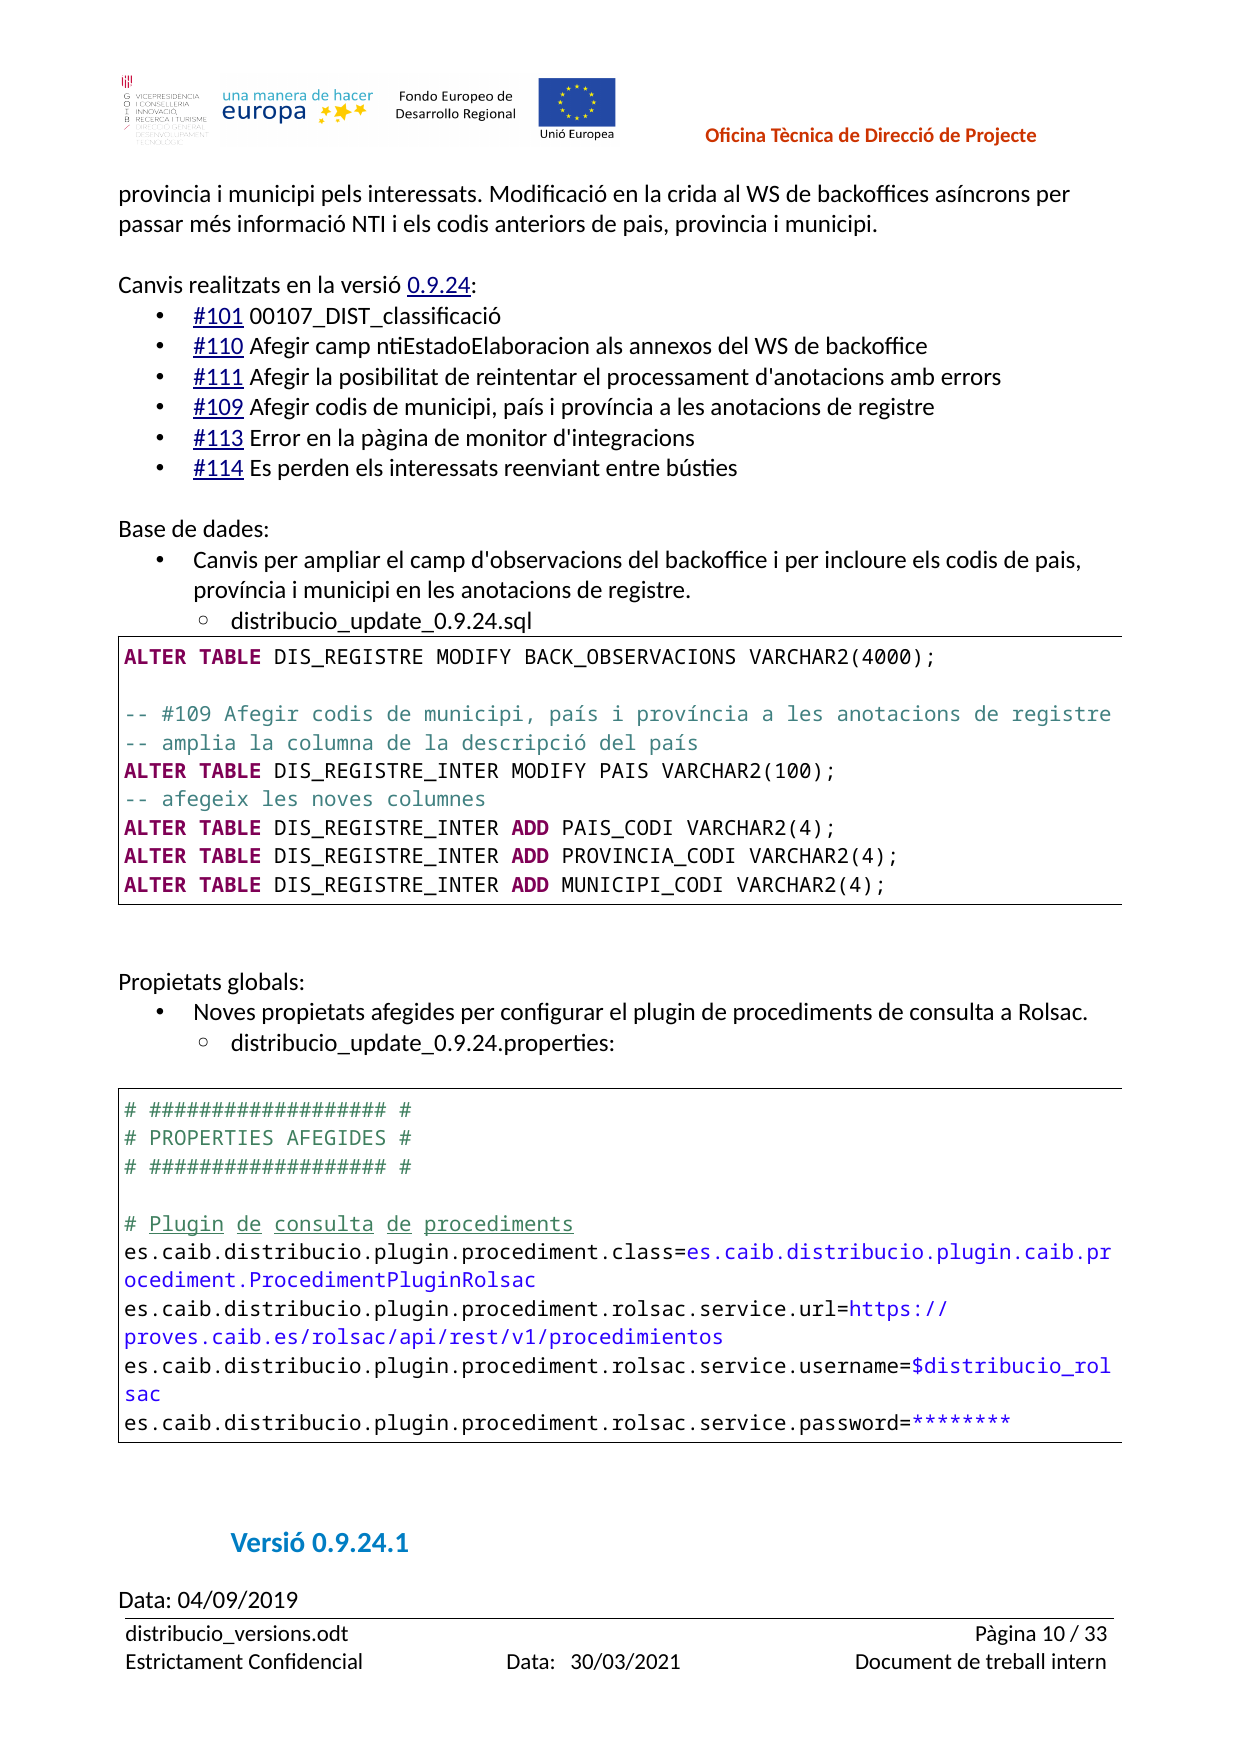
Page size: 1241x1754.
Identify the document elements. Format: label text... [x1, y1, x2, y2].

subtitle Versió 0.9.24.1 [153, 1524, 1122, 1560]
list #101 00107_DIST_classificació [156, 300, 1122, 330]
list #114 Es perden els interessats reenviant entre bústies [156, 452, 1122, 483]
list #113 Error en la pàgina de monitor d'integracions [156, 422, 1122, 452]
text Data: 04/09/2019 [118, 1584, 1122, 1614]
text Canvis realitzats en la versió 0.9.24: [118, 269, 1122, 300]
list distribucio_update_0.9.24.sql [193, 605, 1122, 636]
table_header # ################### # # PROPERTIES AFEGIDES # # ################### # # Plugin de consulta de procediments es.caib.distribucio.plugin.procediment.class=es.caib.distribucio.plugin.caib.procediment.ProcedimentPluginRolsac es.caib.distribucio.plugin.procediment.rolsac.service.url=https://proves.caib.es/rolsac/api/rest/v1/procedimientos es.caib.distribucio.plugin.procediment.rolsac.service.username=$distribucio_rolsac es.caib.distribucio.plugin.procediment.rolsac.service.password=******** [119, 1089, 1122, 1442]
list distribucio_update_0.9.24.properties: [193, 1027, 1122, 1058]
picture [118, 73, 213, 147]
text provincia i municipi pels interessats. Modificació en la crida al WS de backoffices asíncrons per passar més informació NTI i els codis anteriors de pais, provincia i municipi. [118, 178, 1122, 239]
table_header ALTER TABLE DIS_REGISTRE MODIFY BACK_OBSERVACIONS VARCHAR2(4000); -- #109 Afegir codis de municipi, país i província a les anotacions de registre -- amplia la columna de la descripció del país ALTER TABLE DIS_REGISTRE_INTER MODIFY PAIS VARCHAR2(100); -- afegeix les noves columnes ALTER TABLE DIS_REGISTRE_INTER ADD PAIS_CODI VARCHAR2(4); ALTER TABLE DIS_REGISTRE_INTER ADD PROVINCIA_CODI VARCHAR2(4); ALTER TABLE DIS_REGISTRE_INTER ADD MUNICIPI_CODI VARCHAR2(4); [119, 637, 1122, 904]
picture [219, 73, 621, 147]
list #109 Afegir codis de municipi, país i província a les anotacions de registre [156, 391, 1122, 422]
list #110 Afegir camp ntiEstadoElaboracion als annexos del WS de backoffice [156, 330, 1122, 361]
list Noves propietats afegides per configurar el plugin de procediments de consulta a Rolsac. [156, 997, 1122, 1027]
text Base de dades: [118, 513, 1122, 544]
list #111 Afegir la posibilitat de reintentar el processament d'anotacions amb errors [156, 361, 1122, 391]
text Propietats globals: [118, 966, 1122, 997]
list Canvis per ampliar el camp d'observacions del backoffice i per incloure els codis de pais, província i municipi en les anotacions de registre. [156, 544, 1122, 605]
